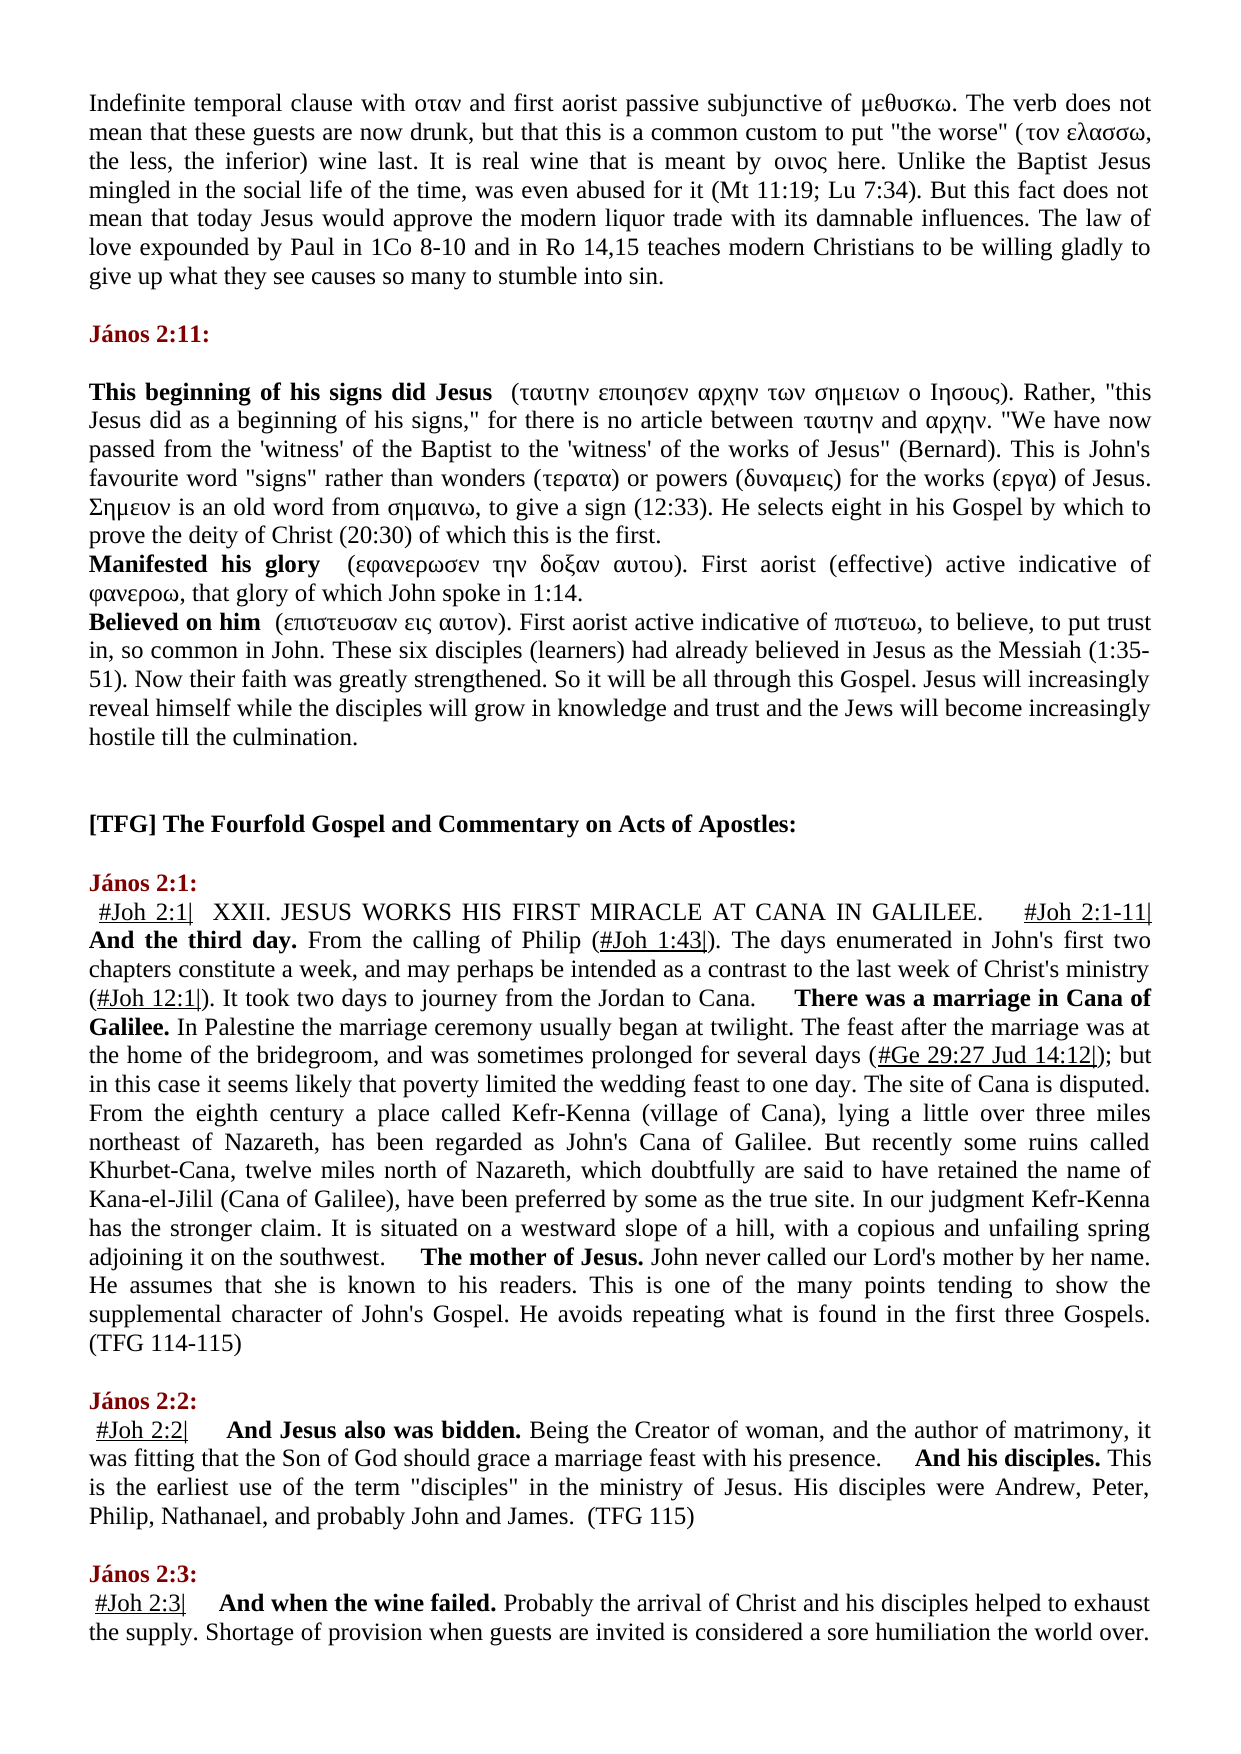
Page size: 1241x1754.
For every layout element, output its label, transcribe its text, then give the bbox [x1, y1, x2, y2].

text #Joh 2:2| And Jesus also was bidden. Being the Creator of woman, and the author of matrimony, it was fitting that the Son of God should grace a marriage feast with his presence. And his disciples. This is the earliest use of the term "disciples" in the ministry of Jesus. His disciples were Andrew, Peter, Philip, Nathanael, and probably John and James. (TFG 115) [88, 1415, 1152, 1530]
text János 2:3: [88, 1559, 1152, 1588]
text Manifested his glory (εφανερωσεν την δοξαν αυτου). First aorist (effective) active indicative of φανεροω, that glory of which John spoke in 1:14. [88, 549, 1152, 607]
text [TFG] The Fourfold Gospel and Commentary on Acts of Apostles: [88, 809, 1152, 838]
text Believed on him (επιστευσαν εις αυτον). First aorist active indicative of πιστευω, to believe, to put trust in, so common in John. These six disciples (learners) had already believed in Jesus as the Messiah (1:35-51). Now their faith was greatly strengthened. So it will be all through this Gospel. Jesus will increasingly reveal himself while the disciples will grow in knowledge and trust and the Jews will become increasingly hostile till the culmination. [88, 607, 1152, 751]
text #Joh 2:1| XXII. JESUS WORKS HIS FIRST MIRACLE AT CANA IN GALILEE. #Joh 2:1-11| And the third day. From the calling of Philip (#Joh 1:43|). The days enumerated in John's first two chapters constitute a week, and may perhaps be intended as a contrast to the last week of Christ's ministry (#Joh 12:1|). It took two days to journey from the Jordan to Cana. There was a marriage in Cana of Galilee. In Palestine the marriage ceremony usually began at twilight. The feast after the marriage was at the home of the bridegroom, and was sometimes prolonged for several days (#Ge 29:27 Jud 14:12|); but in this case it seems likely that poverty limited the wedding feast to one day. The site of Cana is disputed. From the eighth century a place called Kefr-Kenna (village of Cana), lying a little over three miles northeast of Nazareth, has been regarded as John's Cana of Galilee. But recently some ruins called Khurbet-Cana, twelve miles north of Nazareth, which doubtfully are said to have retained the name of Kana-el-Jilil (Cana of Galilee), have been preferred by some as the true site. In our judgment Kefr-Kenna has the stronger claim. It is situated on a westward slope of a hill, with a copious and unfailing spring adjoining it on the southwest. The mother of Jesus. John never called our Lord's mother by her name. He assumes that she is known to his readers. This is one of the many points tending to show the supplemental character of John's Gospel. He avoids repeating what is found in the first three Gospels. (TFG 114-115) [88, 897, 1152, 1357]
text János 2:1: [88, 868, 1152, 897]
text #Joh 2:3| And when the wine failed. Probably the arrival of Christ and his disciples helped to exhaust the supply. Shortage of provision when guests are invited is considered a sore humiliation the world over. [88, 1588, 1152, 1646]
text János 2:2: [88, 1386, 1152, 1415]
text János 2:11: [88, 319, 1152, 348]
text This beginning of his signs did Jesus (ταυτην εποιησεν αρχην των σημειων ο Ιησους). Rather, "this Jesus did as a beginning of his signs," for there is no article between ταυτην and αρχην. "We have now passed from the 'witness' of the Baptist to the 'witness' of the works of Jesus" (Bernard). This is John's favourite word "signs" rather than wonders (τερατα) or powers (δυναμεις) for the works (εργα) of Jesus. Σημειον is an old word from σημαινω, to give a sign (12:33). He selects eight in his Gospel by which to prove the deity of Christ (20:30) of which this is the first. [88, 377, 1152, 549]
text Indefinite temporal clause with οταν and first aorist passive subjunctive of μεθυσκω. The verb does not mean that these guests are now drunk, but that this is a common custom to put "the worse" (τον ελασσω, the less, the inferior) wine last. It is real wine that is meant by οινος here. Unlike the Baptist Jesus mingled in the social life of the time, was even abused for it (Mt 11:19; Lu 7:34). But this fact does not mean that today Jesus would approve the modern liquor trade with its damnable influences. The law of love expounded by Paul in 1Co 8-10 and in Ro 14,15 teaches modern Christians to be willing gladly to give up what they see causes so many to stumble into sin. [88, 88, 1152, 290]
